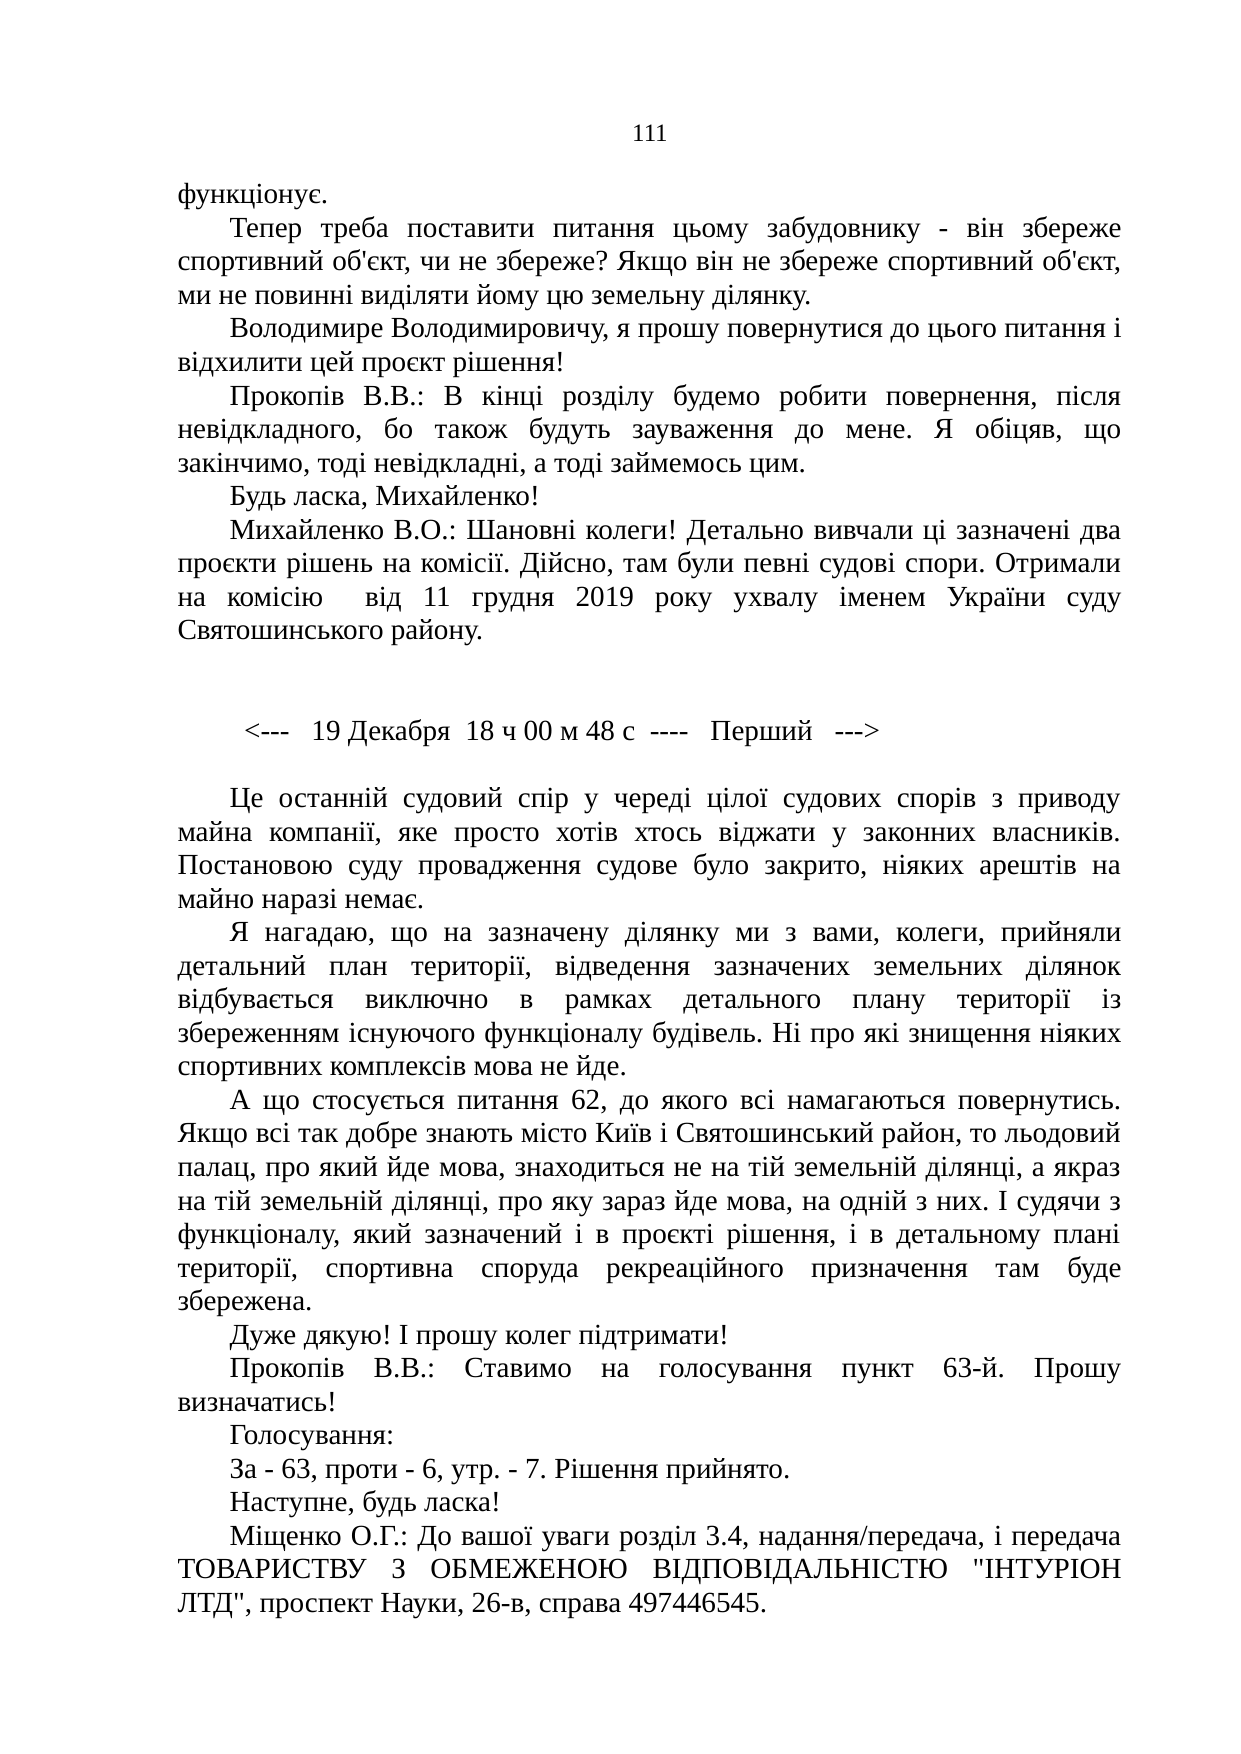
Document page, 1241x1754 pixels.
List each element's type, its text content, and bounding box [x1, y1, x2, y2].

text Тепер треба поставити питання цьому забудовнику - він збереже спортивний об'єкт, чи не збереже? Якщо він не збереже спортивний об'єкт, ми не повинні виділяти йому цю земельну ділянку. [177, 210, 1122, 311]
text Я нагадаю, що на зазначену ділянку ми з вами, колеги, прийняли детальний план території, відведення зазначених земельних ділянок відбувається виключно в рамках детального плану території із збереженням існуючого функціоналу будівель. Ні про які знищення ніяких спортивних комплексів мова не йде. [177, 914, 1122, 1082]
text Голосування: [177, 1417, 1122, 1451]
text Наступне, будь ласка! [177, 1484, 1122, 1518]
text За - 63, проти - 6, утр. - 7. Рішення прийнято. [177, 1451, 1122, 1484]
text А що стосується питання 62, до якого всі намагаються повернутись. Якщо всі так добре знають місто Київ і Святошинський район, то льодовий палац, про який йде мова, знаходиться не на тій земельній ділянці, а якраз на тій земельній ділянці, про яку зараз йде мова, на одній з них. І судячи з функціоналу, який зазначений і в проєкті рішення, і в детальному плані території, спортивна споруда рекреаційного призначення там буде збережена. [177, 1082, 1122, 1317]
text Михайленко В.О.: Шановні колеги! Детально вивчали ці зазначені два проєкти рішень на комісії. Дійсно, там були певні судові спори. Отримали на комісію від 11 грудня 2019 року ухвалу іменем України суду Святошинського району. [177, 512, 1122, 646]
text Прокопів В.В.: В кінці розділу будемо робити повернення, після невідкладного, бо також будуть зауваження до мене. Я обіцяв, що закінчимо, тоді невідкладні, а тоді займемось цим. [177, 378, 1122, 478]
text Володимире Володимировичу, я прошу повернутися до цього питання і відхилити цей проєкт рішення! [177, 311, 1122, 378]
text Міщенко О.Г.: До вашої уваги розділ 3.4, надання/передача, і передача ТОВАРИСТВУ З ОБМЕЖЕНОЮ ВІДПОВІДАЛЬНІСТЮ "ІНТУРІОН ЛТД", проспект Науки, 26-в, справа 497446545. [177, 1518, 1122, 1619]
text Прокопів В.В.: Ставимо на голосування пункт 63-й. Прошу визначатись! [177, 1350, 1122, 1417]
text Дуже дякую! І прошу колег підтримати! [177, 1317, 1122, 1350]
text Це останній судовий спір у череді цілої судових спорів з приводу майна компанії, яке просто хотів хтось віджати у законних власників. Постановою суду провадження судове було закрито, ніяких арештів на майно наразі немає. [177, 780, 1122, 914]
text функціонує. [177, 176, 1122, 210]
text <--- 19 Декабря 18 ч 00 м 48 с ---- Перший ---> [177, 713, 1122, 747]
text Будь ласка, Михайленко! [177, 478, 1122, 512]
